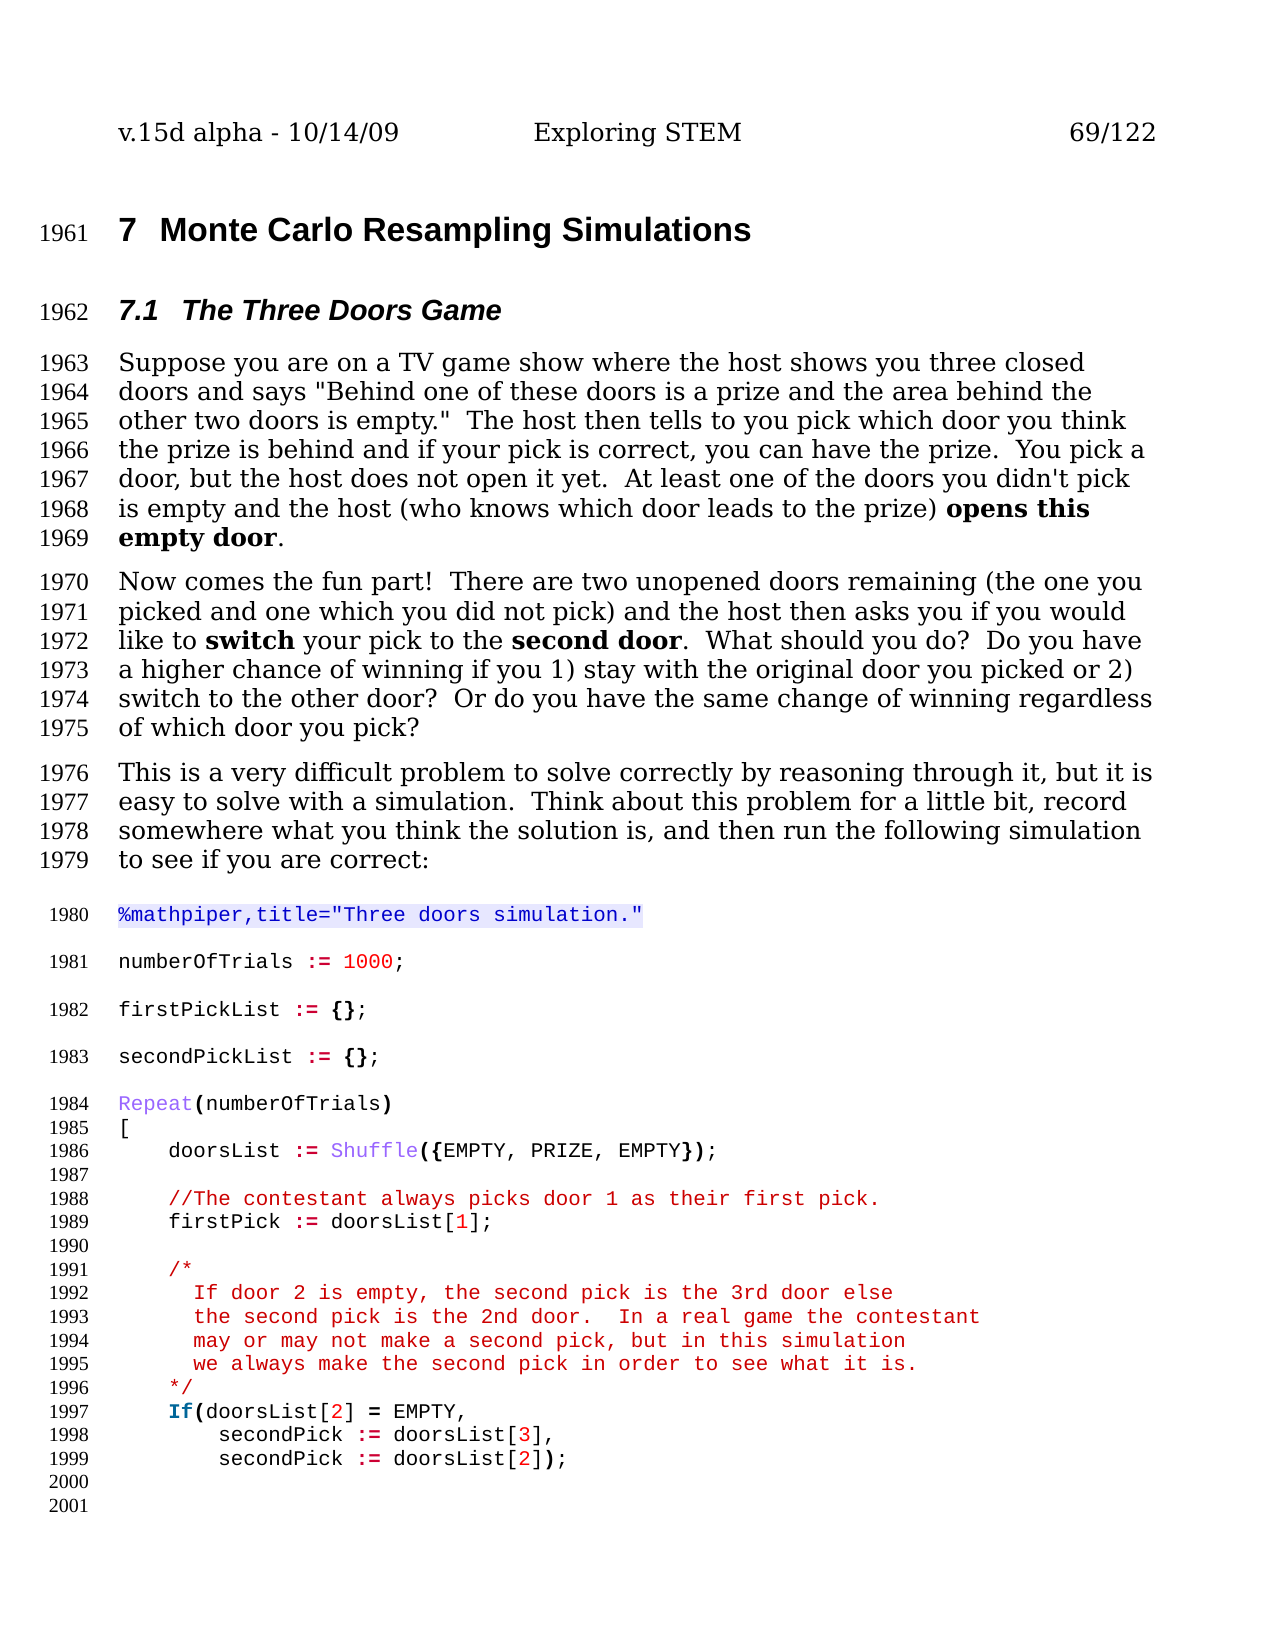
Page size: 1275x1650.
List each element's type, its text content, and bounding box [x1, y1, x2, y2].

text firstPick := doorsList[1]; [118, 1211, 1157, 1235]
text firstPickList := {}; [118, 999, 1157, 1022]
subtitle The Three Doors Game [118, 293, 1157, 327]
text secondPickList := {}; [118, 1046, 1157, 1069]
text Repeat(numberOfTrials) [118, 1093, 1157, 1117]
text /* [118, 1259, 1157, 1282]
text secondPick := doorsList[2]); [118, 1448, 1157, 1472]
text doorsList := Shuffle({EMPTY, PRIZE, EMPTY}); [118, 1141, 1157, 1164]
text numberOfTrials := 1000; [118, 951, 1157, 975]
text If(doorsList[2] = EMPTY, [118, 1401, 1157, 1424]
text the second pick is the 2nd door. In a real game the contestant [118, 1306, 1157, 1330]
text secondPick := doorsList[3], [118, 1424, 1157, 1448]
text //The contestant always picks door 1 as their first pick. [118, 1188, 1157, 1211]
subtitle Monte Carlo Resampling Simulations [118, 210, 1157, 248]
text */ [118, 1377, 1157, 1401]
text Suppose you are on a TV game show where the host shows you three closed doors and says "Behind one of these doors is a prize and the area behind the other two doors is empty." The host then tells to you pick which door you think the prize is behind and if your pick is correct, you can have the prize. You pick a door, but the host does not open it yet. At least one of the doors you didn't pick is empty and the host (who knows which door leads to the prize) opens this empty door. [118, 348, 1157, 552]
text Now comes the fun part! There are two unopened doors remaining (the one you picked and one which you did not pick) and the host then asks you if you would like to switch your pick to the second door. What should you do? Do you have a higher chance of winning if you 1) stay with the original door you picked or 2) switch to the other door? Or do you have the same change of winning regardless of which door you pick? [118, 567, 1157, 743]
text we always make the second pick in order to see what it is. [118, 1353, 1157, 1377]
text [ [118, 1117, 1157, 1141]
text may or may not make a second pick, but in this simulation [118, 1330, 1157, 1353]
text %mathpiper,title="Three doors simulation." [118, 904, 1157, 928]
text This is a very difficult problem to solve correctly by reasoning through it, but it is easy to solve with a simulation. Think about this problem for a little bit, record somewhere what you think the solution is, and then run the following simulation to see if you are correct: [118, 758, 1157, 874]
text If door 2 is empty, the second pick is the 3rd door else [118, 1282, 1157, 1306]
